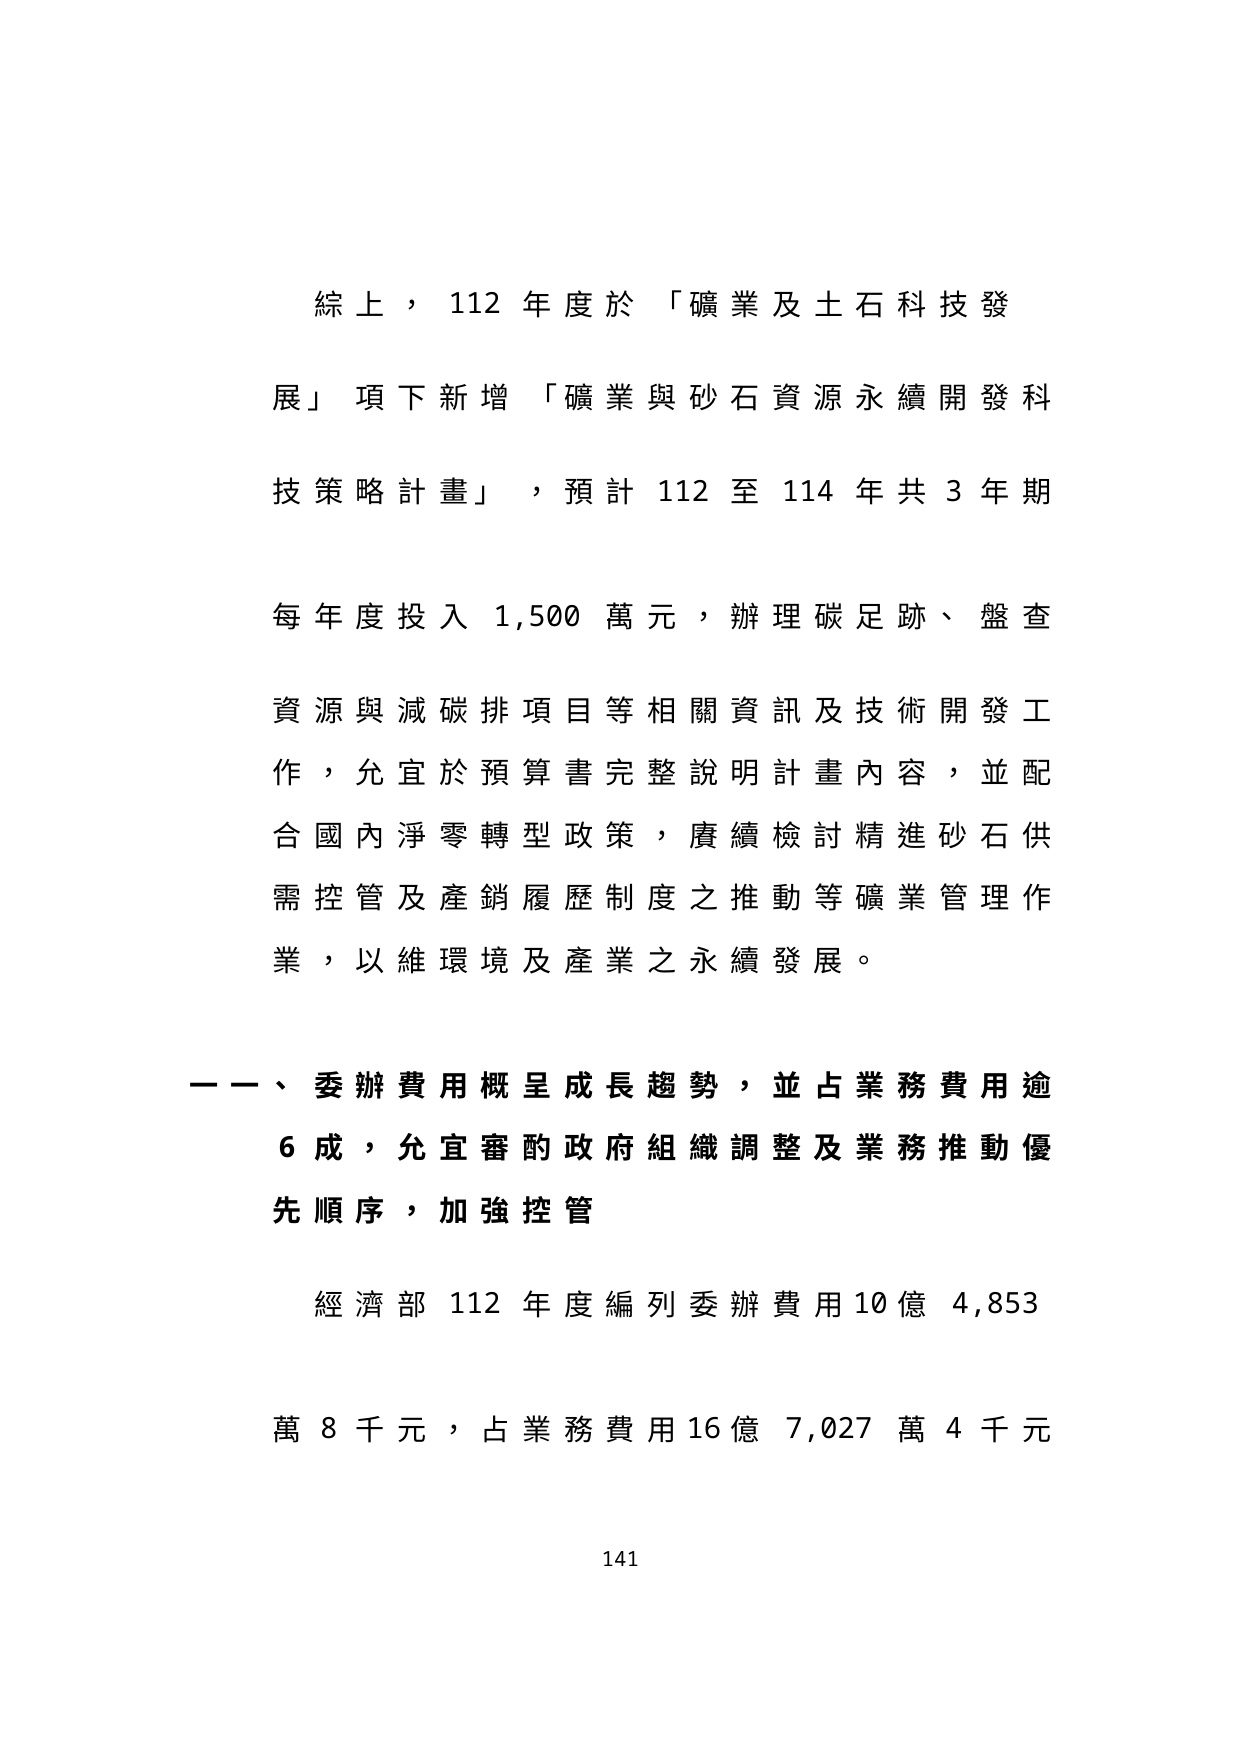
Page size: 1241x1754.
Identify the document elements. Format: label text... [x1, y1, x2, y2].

text 綜上，112年度於「礦業及土石科技發展」項下新增「礦業與砂石資源永續開發科技策略計畫」，預計112至114年共3年期每年度投入1,500萬元，辦理碳足跡、盤查資源與減碳排項目等相關資訊及技術開發工作，允宜於預算書完整說明計畫內容，並配合國內淨零轉型政策，賡續檢討精進砂石供需控管及產銷履歷制度之推動等礦業管理作業，以維環境及產業之永續發展。 [242, 229, 1058, 979]
text 經濟部112年度編列委辦費用10億4,853萬8千元，占業務費用16億7,027萬4千元 [242, 1229, 1058, 1479]
text 一一、委辦費用概呈成長趨勢，並占業務費用逾6成，允宜審酌政府組織調整及業務推動優先順序，加強控管 [183, 1042, 1058, 1229]
